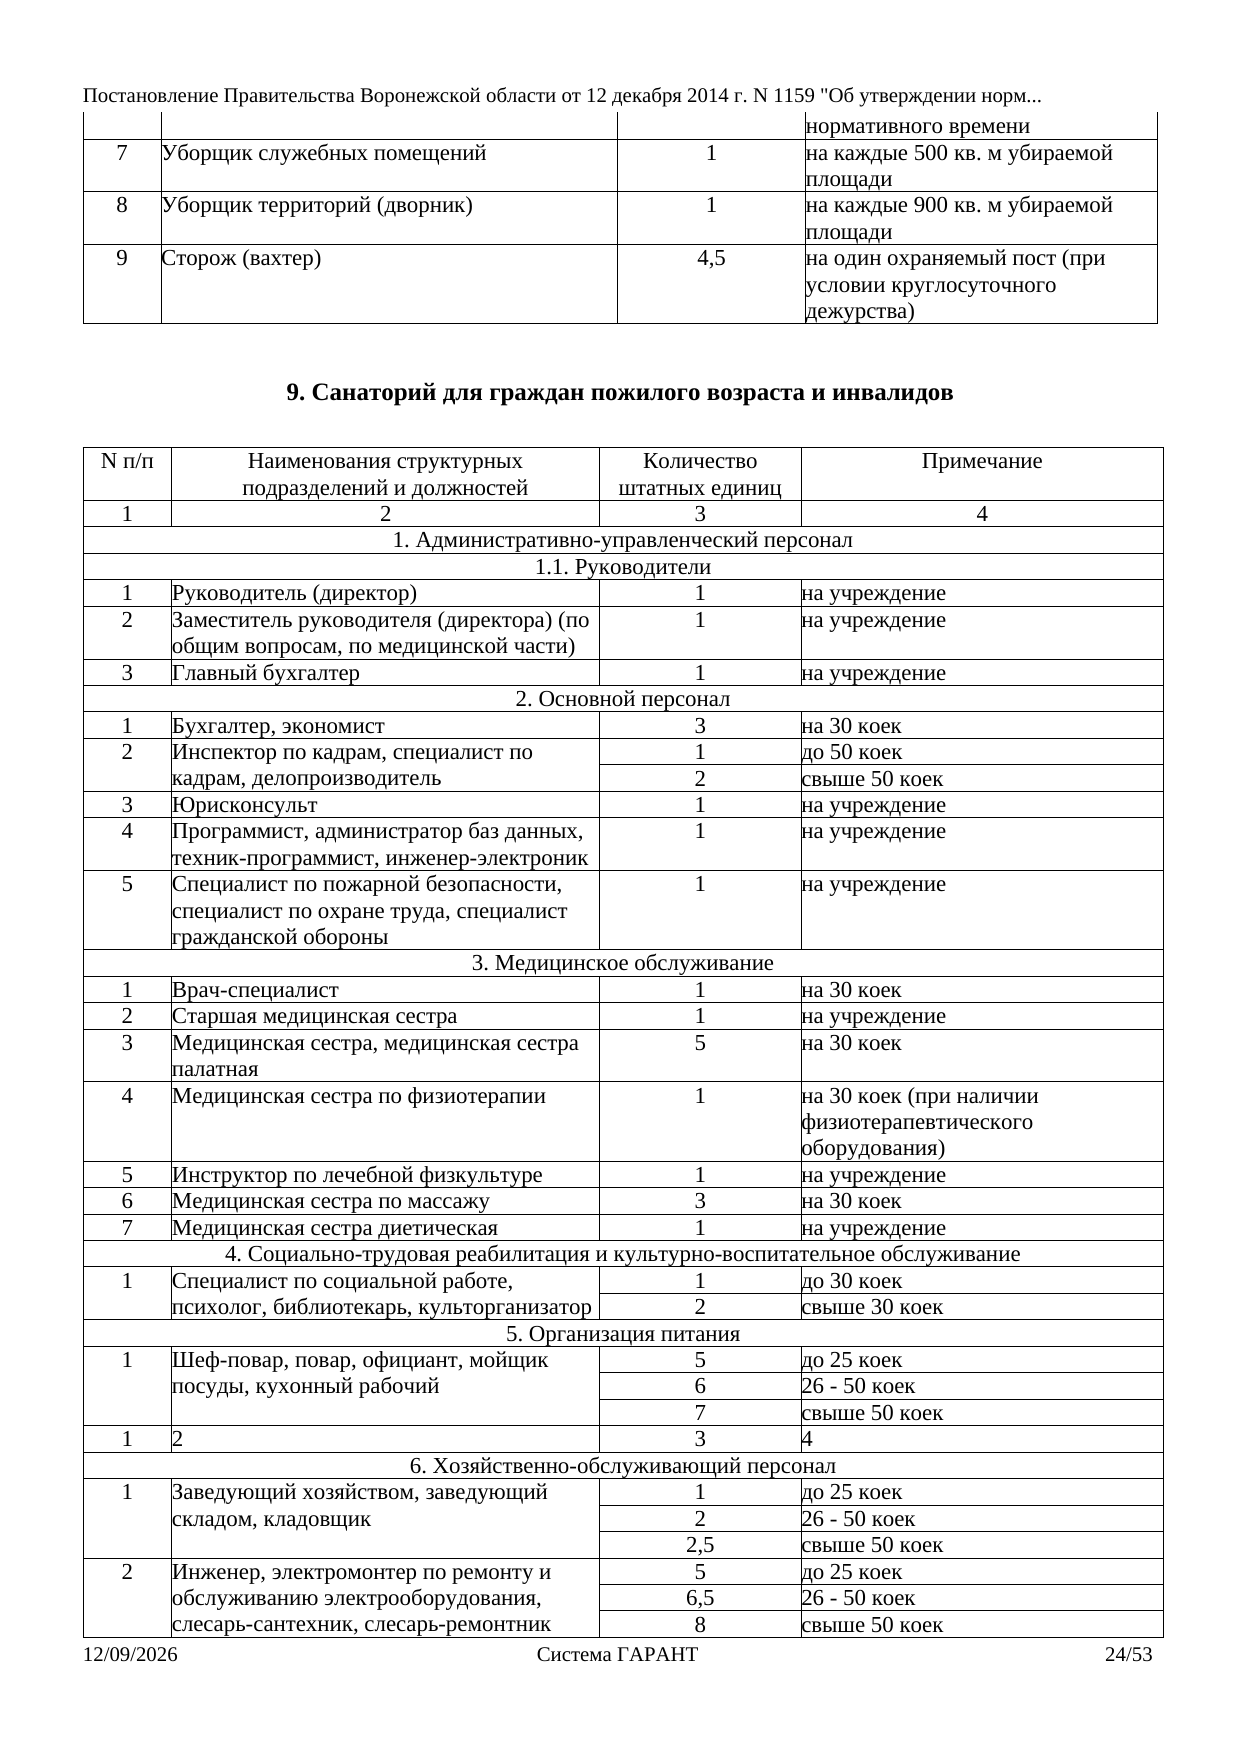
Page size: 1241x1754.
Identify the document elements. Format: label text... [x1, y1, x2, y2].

table_cell Бухгалтер, экономист [172, 712, 599, 738]
table_cell 5 [600, 1347, 801, 1372]
table_cell Программист, администратор баз данных, техник-программист, инженер-электроник [172, 818, 599, 870]
table_cell 1 [600, 607, 801, 659]
table_cell свыше 50 коек [802, 765, 1163, 791]
table_cell 26 - 50 коек [802, 1506, 1163, 1531]
table_cell на 30 коек [802, 977, 1163, 1002]
table_cell 2 [600, 1294, 801, 1319]
table_cell 1 [618, 140, 805, 191]
table_cell 6,5 [600, 1585, 801, 1610]
table_cell 26 - 50 коек [802, 1373, 1163, 1399]
table_cell на каждые 900 кв. м убираемой площади [806, 192, 1157, 244]
table_cell 2 [84, 1559, 171, 1637]
table_cell Специалист по социальной работе, психолог, библиотекарь, культорганизатор [172, 1267, 599, 1319]
table_cell Медицинская сестра, медицинская сестра палатная [172, 1030, 599, 1081]
table_cell Специалист по пожарной безопасности, специалист по охране труда, специалист гражданской обороны [172, 871, 599, 949]
table_cell Медицинская сестра диетическая [172, 1215, 599, 1240]
table_cell на учреждение [802, 818, 1163, 870]
table_cell на учреждение [802, 607, 1163, 659]
table_cell 1 [84, 1267, 171, 1319]
table_cell 1 [600, 1003, 801, 1029]
table_cell 1 [600, 1267, 801, 1293]
table_cell 1 [84, 501, 171, 526]
table_cell на 30 коек [802, 1030, 1163, 1081]
table_cell свыше 30 коек [802, 1294, 1163, 1319]
table_cell 4,5 [618, 245, 805, 323]
table_cell 2 [172, 501, 599, 526]
table_cell 1 [84, 580, 171, 606]
table_cell 3 [600, 712, 801, 738]
table_cell 4 [802, 1426, 1163, 1452]
table_cell 1 [600, 1215, 801, 1240]
table_cell Старшая медицинская сестра [172, 1003, 599, 1029]
table_cell 1 [600, 580, 801, 606]
table_cell 7 [84, 140, 161, 191]
table_cell до 25 коек [802, 1479, 1163, 1505]
subtitle 9. Санаторий для граждан пожилого возраста и инвалидов [83, 377, 1157, 406]
table_cell 2 [84, 1003, 171, 1029]
table_cell 8 [84, 192, 161, 244]
table_cell 4 [84, 818, 171, 870]
table_cell 1 [600, 871, 801, 949]
table_cell 1 [84, 977, 171, 1002]
table_cell на 30 коек [802, 1188, 1163, 1214]
table_cell Медицинская сестра по массажу [172, 1188, 599, 1214]
table_cell Сторож (вахтер) [162, 245, 617, 323]
table_header Количество штатных единиц [600, 448, 801, 500]
table_cell Юрисконсульт [172, 792, 599, 817]
table_cell 4 [84, 1082, 171, 1161]
table_cell свыше 50 коек [802, 1532, 1163, 1558]
table_cell 3 [84, 1030, 171, 1081]
table_cell до 25 коек [802, 1559, 1163, 1584]
table_header N п/п [84, 448, 171, 500]
table_cell на один охраняемый пост (при условии круглосуточного дежурства) [806, 245, 1157, 323]
table_cell 3 [84, 792, 171, 817]
table_cell Инструктор по лечебной физкультуре [172, 1162, 599, 1187]
table_cell Заместитель руководителя (директора) (по общим вопросам, по медицинской части) [172, 607, 599, 659]
table_cell Уборщик служебных помещений [162, 140, 617, 191]
table_cell до 25 коек [802, 1347, 1163, 1372]
table_cell 3 [600, 1188, 801, 1214]
table_cell на учреждение [802, 580, 1163, 606]
table_cell нормативного времени [806, 112, 1157, 139]
table_cell 3 [84, 660, 171, 685]
table_cell 1.1. Руководители [84, 554, 1163, 579]
table_cell 1 [600, 1082, 801, 1161]
table_cell 1 [600, 818, 801, 870]
table_cell свыше 50 коек [802, 1611, 1163, 1637]
table_cell Руководитель (директор) [172, 580, 599, 606]
table_cell [162, 112, 617, 139]
table_cell 9 [84, 245, 161, 323]
table_cell 3. Медицинское обслуживание [84, 950, 1163, 976]
table_cell 2. Основной персонал [84, 686, 1163, 711]
table_cell 1 [84, 1347, 171, 1425]
table_cell 5 [600, 1559, 801, 1584]
table_cell на учреждение [802, 1003, 1163, 1029]
table_cell Главный бухгалтер [172, 660, 599, 685]
table_cell на 30 коек [802, 712, 1163, 738]
table_cell Заведующий хозяйством, заведующий складом, кладовщик [172, 1479, 599, 1558]
table_cell 1 [84, 1479, 171, 1558]
table_cell Уборщик территорий (дворник) [162, 192, 617, 244]
table_cell до 30 коек [802, 1267, 1163, 1293]
table_cell 1 [84, 1426, 171, 1452]
table_cell 4. Социально-трудовая реабилитация и культурно-воспитательное обслуживание [84, 1241, 1163, 1266]
table_cell [618, 112, 805, 139]
table_cell 2 [84, 739, 171, 791]
table_cell 1 [600, 739, 801, 764]
table_cell 4 [802, 501, 1163, 526]
table_cell 1 [600, 792, 801, 817]
table_cell Инспектор по кадрам, специалист по кадрам, делопроизводитель [172, 739, 599, 791]
table_cell Врач-специалист [172, 977, 599, 1002]
table_cell на учреждение [802, 1215, 1163, 1240]
table_cell на учреждение [802, 871, 1163, 949]
table_cell 1 [84, 712, 171, 738]
table_cell Инженер, электромонтер по ремонту и обслуживанию электрооборудования, слесарь-сантехник, слесарь-ремонтник [172, 1559, 599, 1637]
table_cell свыше 50 коек [802, 1400, 1163, 1425]
table_header Наименования структурных подразделений и должностей [172, 448, 599, 500]
table_cell 3 [600, 501, 801, 526]
table_cell 8 [600, 1611, 801, 1637]
table_cell 1 [618, 192, 805, 244]
table_cell 7 [84, 1215, 171, 1240]
table_cell 6 [600, 1373, 801, 1399]
table_cell 1 [600, 660, 801, 685]
table_cell 5 [84, 871, 171, 949]
table_cell Медицинская сестра по физиотерапии [172, 1082, 599, 1161]
table_cell [84, 112, 161, 139]
table_cell 6 [84, 1188, 171, 1214]
table_cell 1 [600, 1162, 801, 1187]
table_cell 2 [600, 765, 801, 791]
table_cell 2 [84, 607, 171, 659]
table_cell на 30 коек (при наличии физиотерапевтического оборудования) [802, 1082, 1163, 1161]
table_cell 1. Административно-управленческий персонал [84, 527, 1163, 553]
table_cell 2,5 [600, 1532, 801, 1558]
table_cell 26 - 50 коек [802, 1585, 1163, 1610]
table_cell на учреждение [802, 660, 1163, 685]
table_cell 6. Хозяйственно-обслуживающий персонал [84, 1453, 1163, 1478]
table_cell до 50 коек [802, 739, 1163, 764]
table_cell 3 [600, 1426, 801, 1452]
table_cell 5 [84, 1162, 171, 1187]
table_cell на учреждение [802, 792, 1163, 817]
table_cell 2 [600, 1506, 801, 1531]
table_cell 5. Организация питания [84, 1320, 1163, 1346]
table_cell Шеф-повар, повар, официант, мойщик посуды, кухонный рабочий [172, 1347, 599, 1425]
table_cell 1 [600, 977, 801, 1002]
table_cell 7 [600, 1400, 801, 1425]
table_cell 2 [172, 1426, 599, 1452]
table_cell 1 [600, 1479, 801, 1505]
table_cell на учреждение [802, 1162, 1163, 1187]
table_cell 5 [600, 1030, 801, 1081]
table_header Примечание [802, 448, 1163, 500]
table_cell на каждые 500 кв. м убираемой площади [806, 140, 1157, 191]
